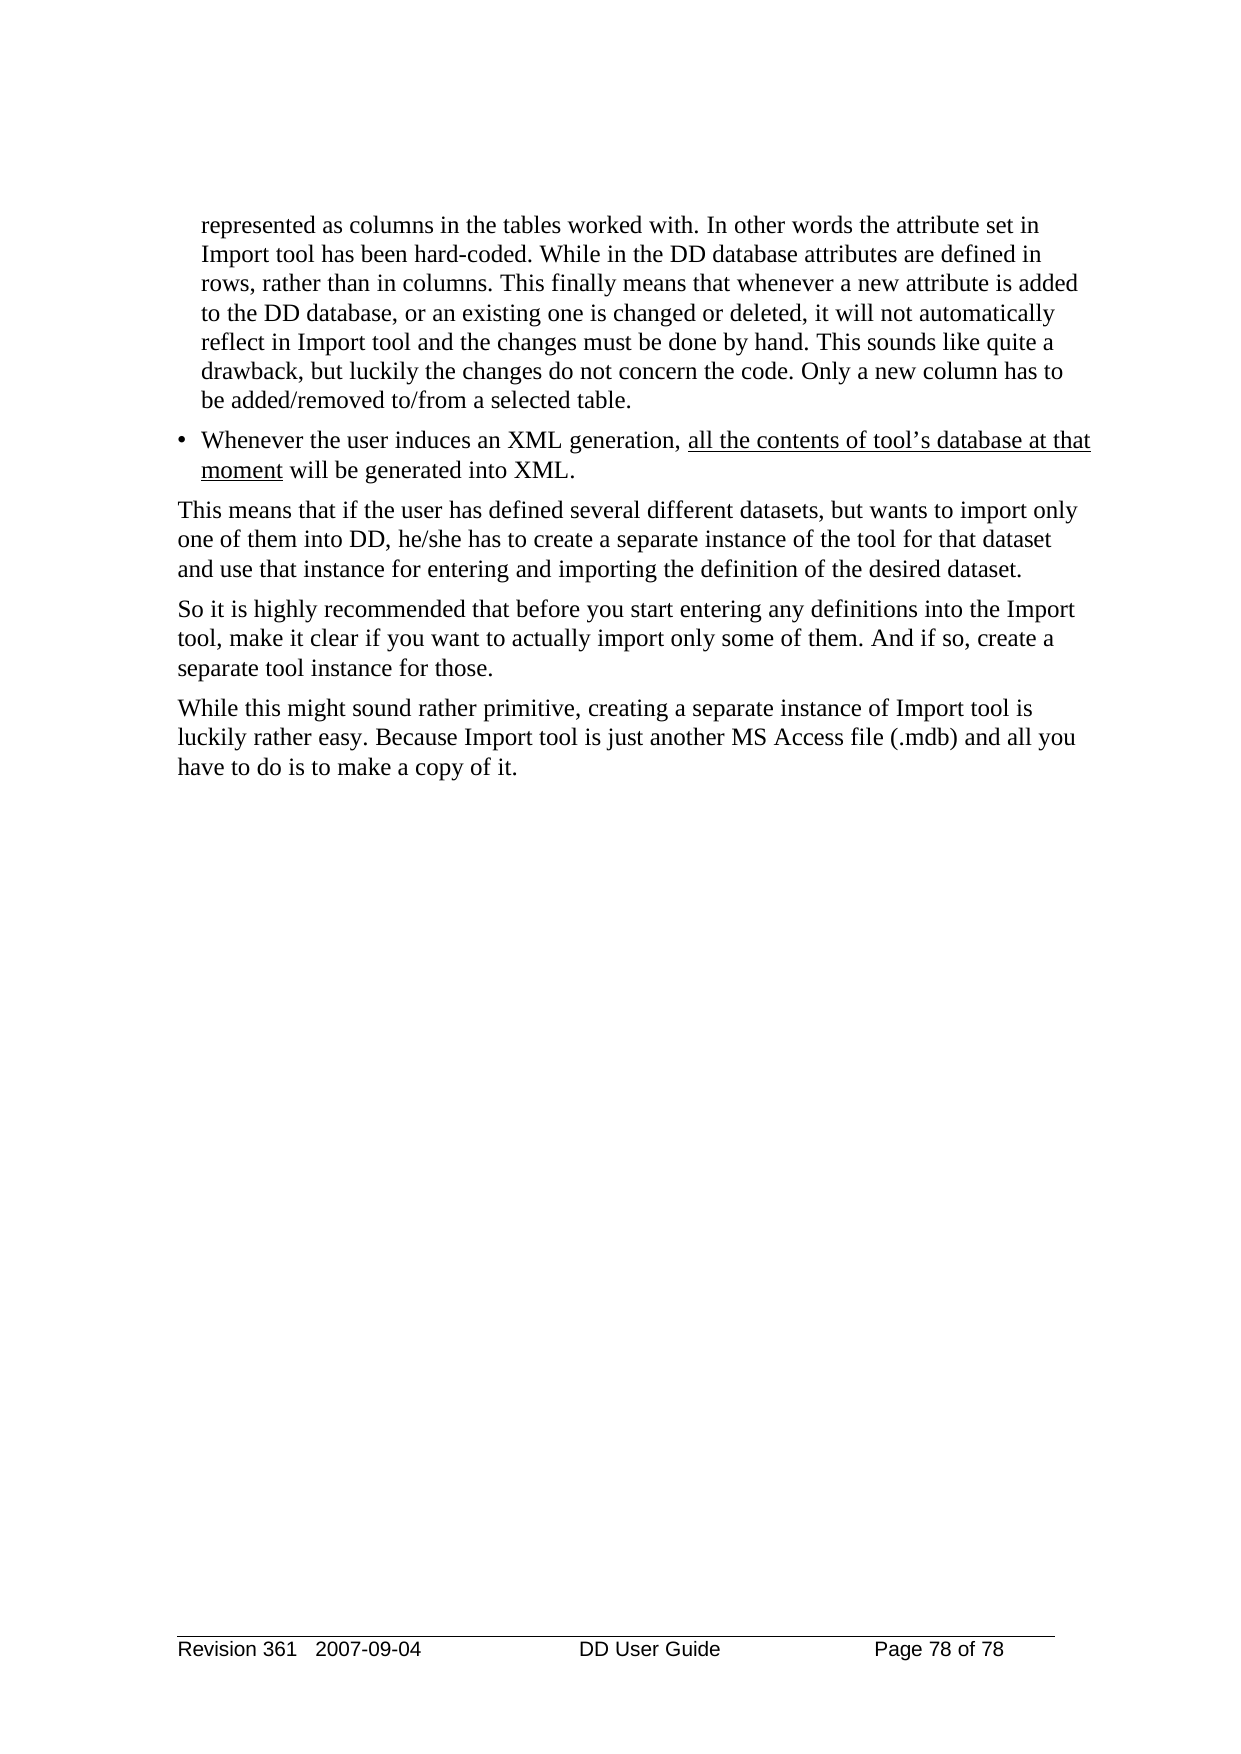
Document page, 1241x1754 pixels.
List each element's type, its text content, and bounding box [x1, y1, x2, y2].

text So it is highly recommended that before you start entering any definitions into the Import tool, make it clear if you want to actually import only some of them. And if so, create a separate tool instance for those. [177, 594, 1092, 681]
list Whenever the user induces an XML generation, all the contents of tool’s database at that moment will be generated into XML. [177, 425, 1092, 483]
text While this might sound rather primitive, creating a separate instance of Import tool is luckily rather easy. Because Import tool is just another MS Access file (.mdb) and all you have to do is to make a copy of it. [177, 693, 1092, 780]
text This means that if the user has defined several different datasets, but wants to import only one of them into DD, he/she has to create a separate instance of the tool for that dataset and use that instance for entering and importing the definition of the desired dataset. [177, 495, 1092, 582]
list represented as columns in the tables worked with. In other words the attribute set in Import tool has been hard-coded. While in the DD database attributes are defined in rows, rather than in columns. This finally means that whenever a new attribute is added to the DD database, or an existing one is changed or deleted, it will not automatically reflect in Import tool and the changes must be done by hand. This sounds like quite a drawback, but luckily the changes do not concern the code. Only a new column has to be added/removed to/from a selected table. [177, 210, 1092, 414]
